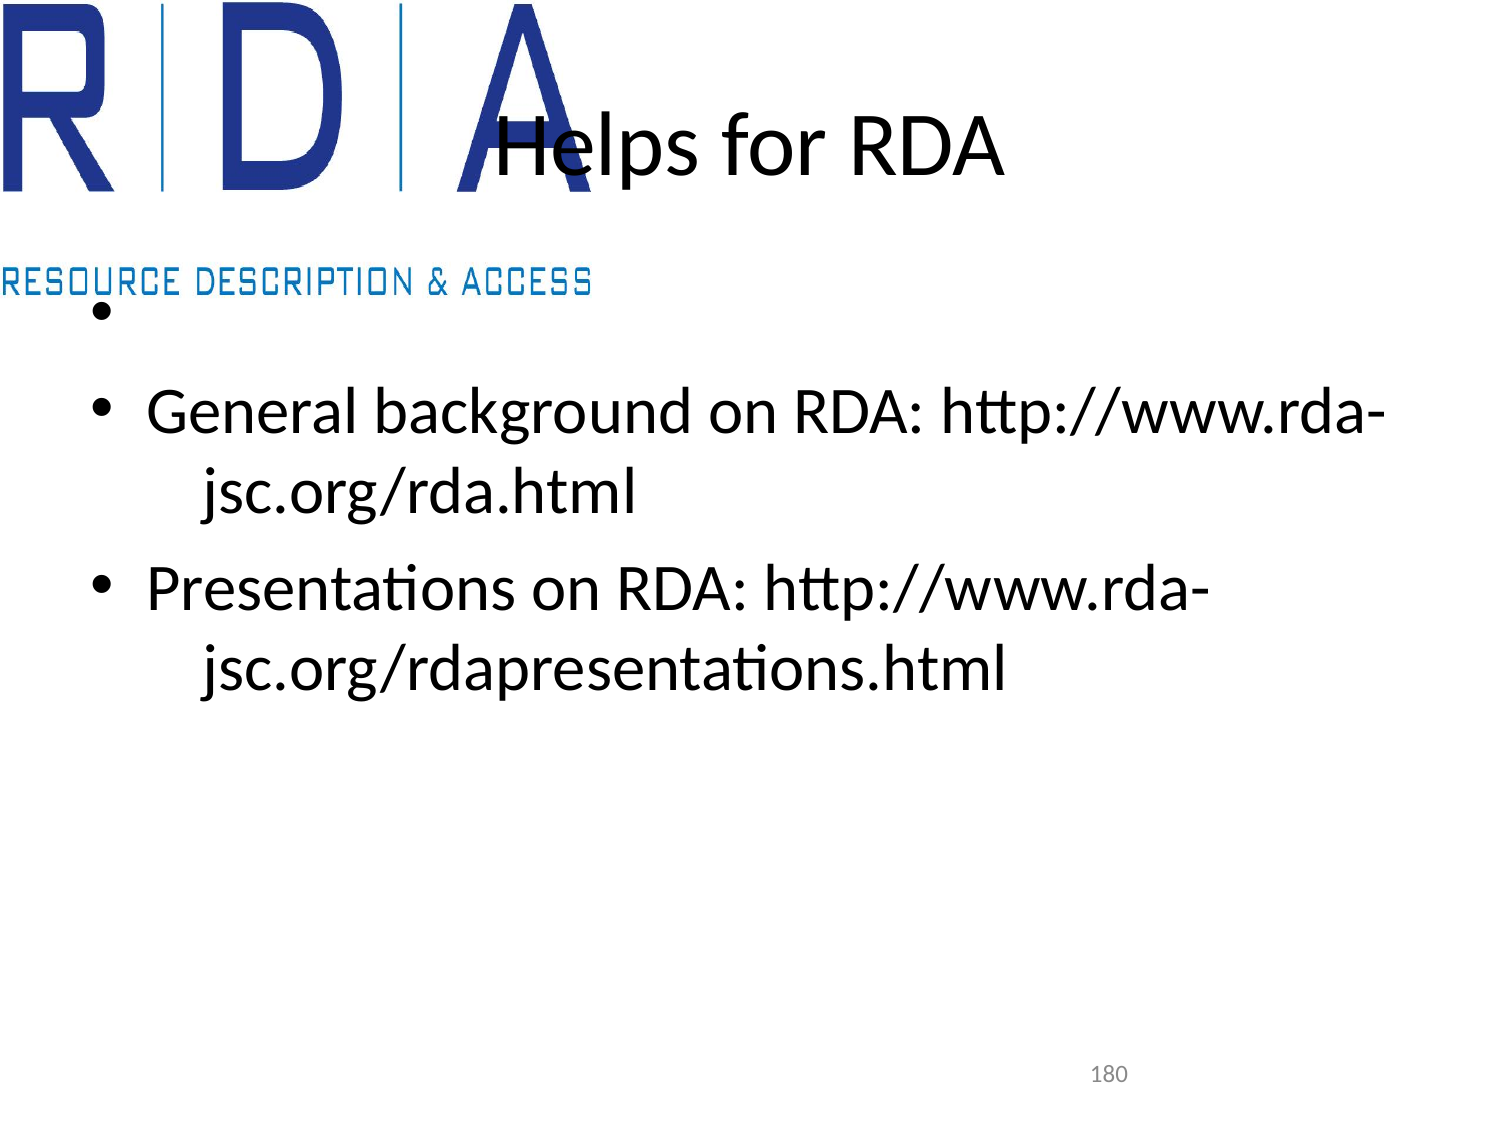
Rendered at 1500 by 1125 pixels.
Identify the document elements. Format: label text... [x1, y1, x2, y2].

text_box 180 [1074, 1042, 1426, 1103]
title Helps for RDA [75, 45, 1426, 233]
list General background on RDA: http://www.rda-jsc.org/rda.html Presentations on RDA: http://www.rda-jsc.org/rdapresentations.html [75, 262, 1426, 1005]
